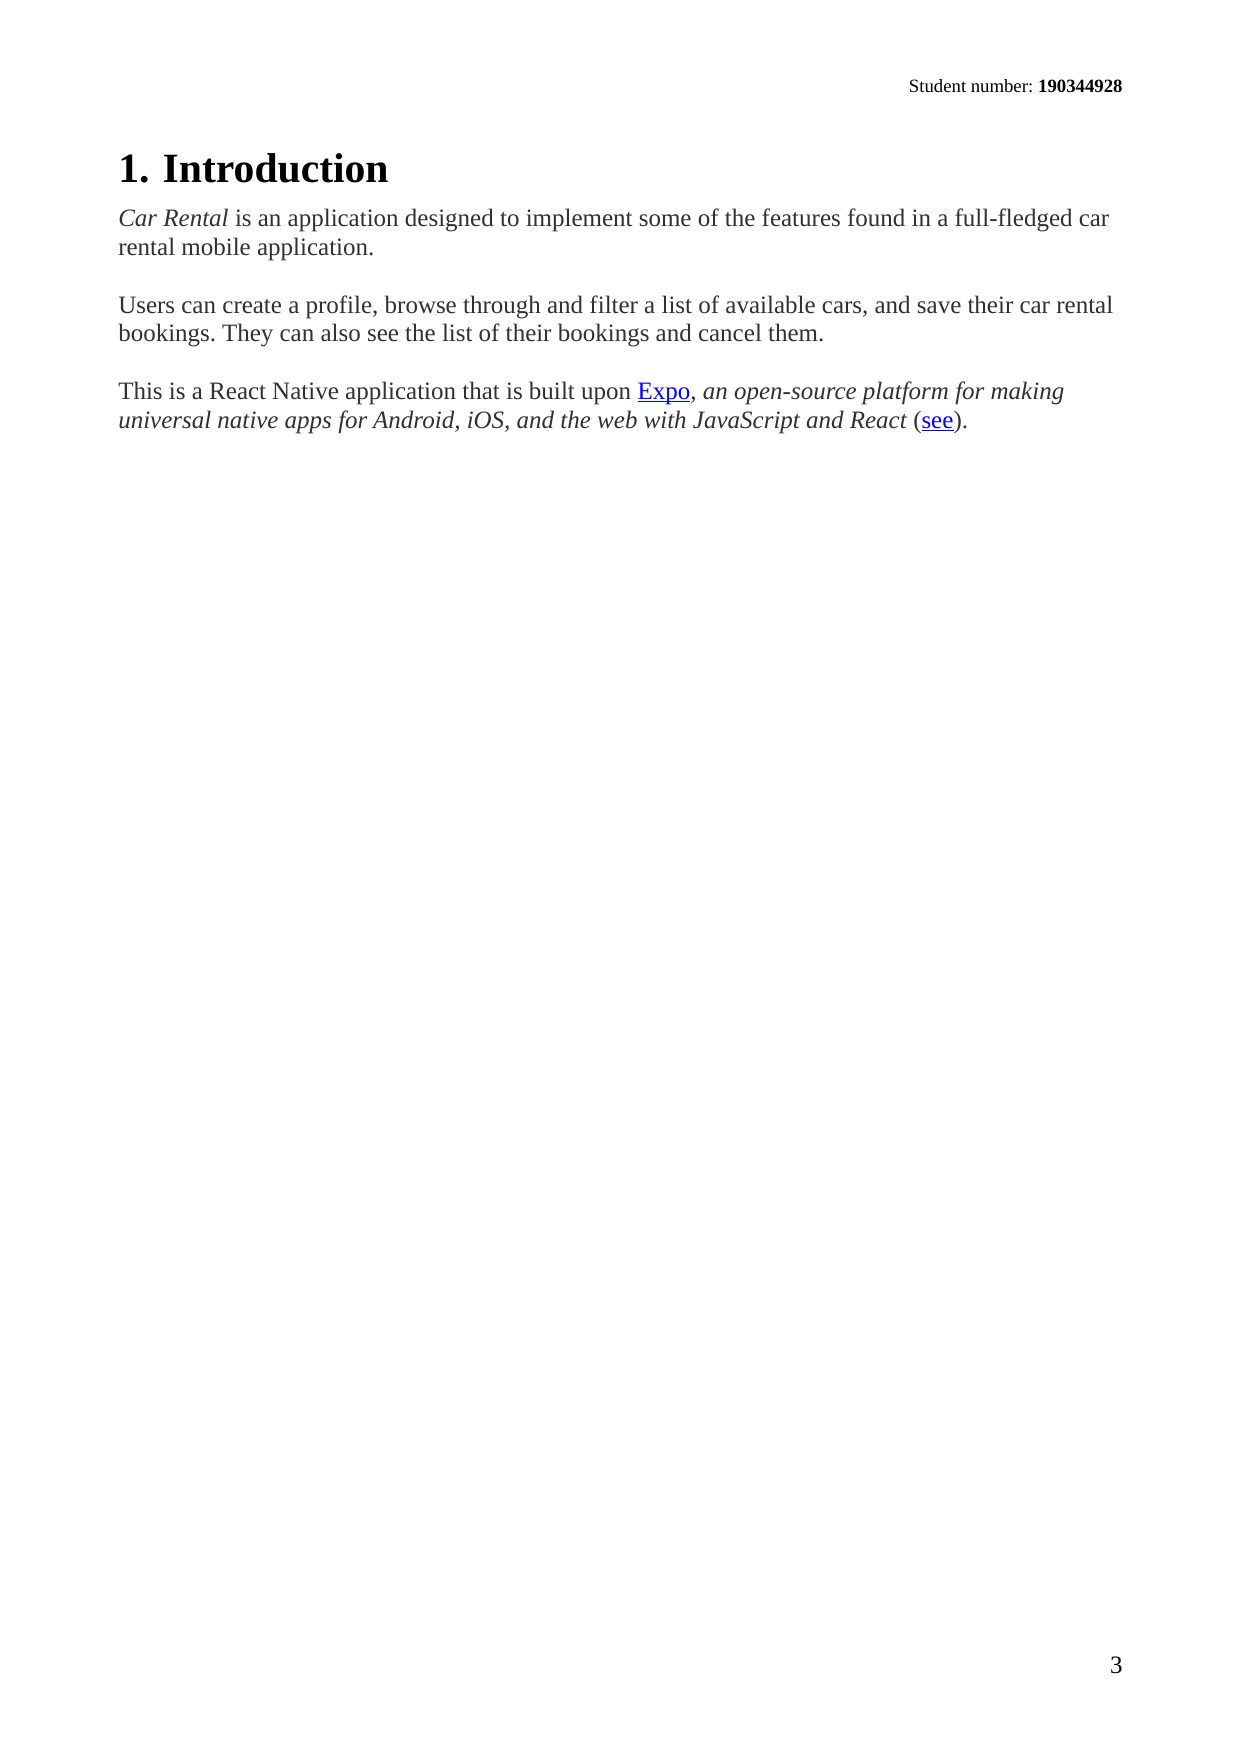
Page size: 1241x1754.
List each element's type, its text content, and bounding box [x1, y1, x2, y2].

subtitle Introduction [118, 143, 1122, 191]
text This is a React Native application that is built upon Expo, an open-source platform for making universal native apps for Android, iOS, and the web with JavaScript and React (see). [118, 376, 1122, 433]
text Car Rental is an application designed to implement some of the features found in a full-fledged car rental mobile application. [118, 203, 1122, 261]
text Users can create a profile, browse through and filter a list of available cars, and save their car rental bookings. They can also see the list of their bookings and cancel them. [118, 290, 1122, 347]
